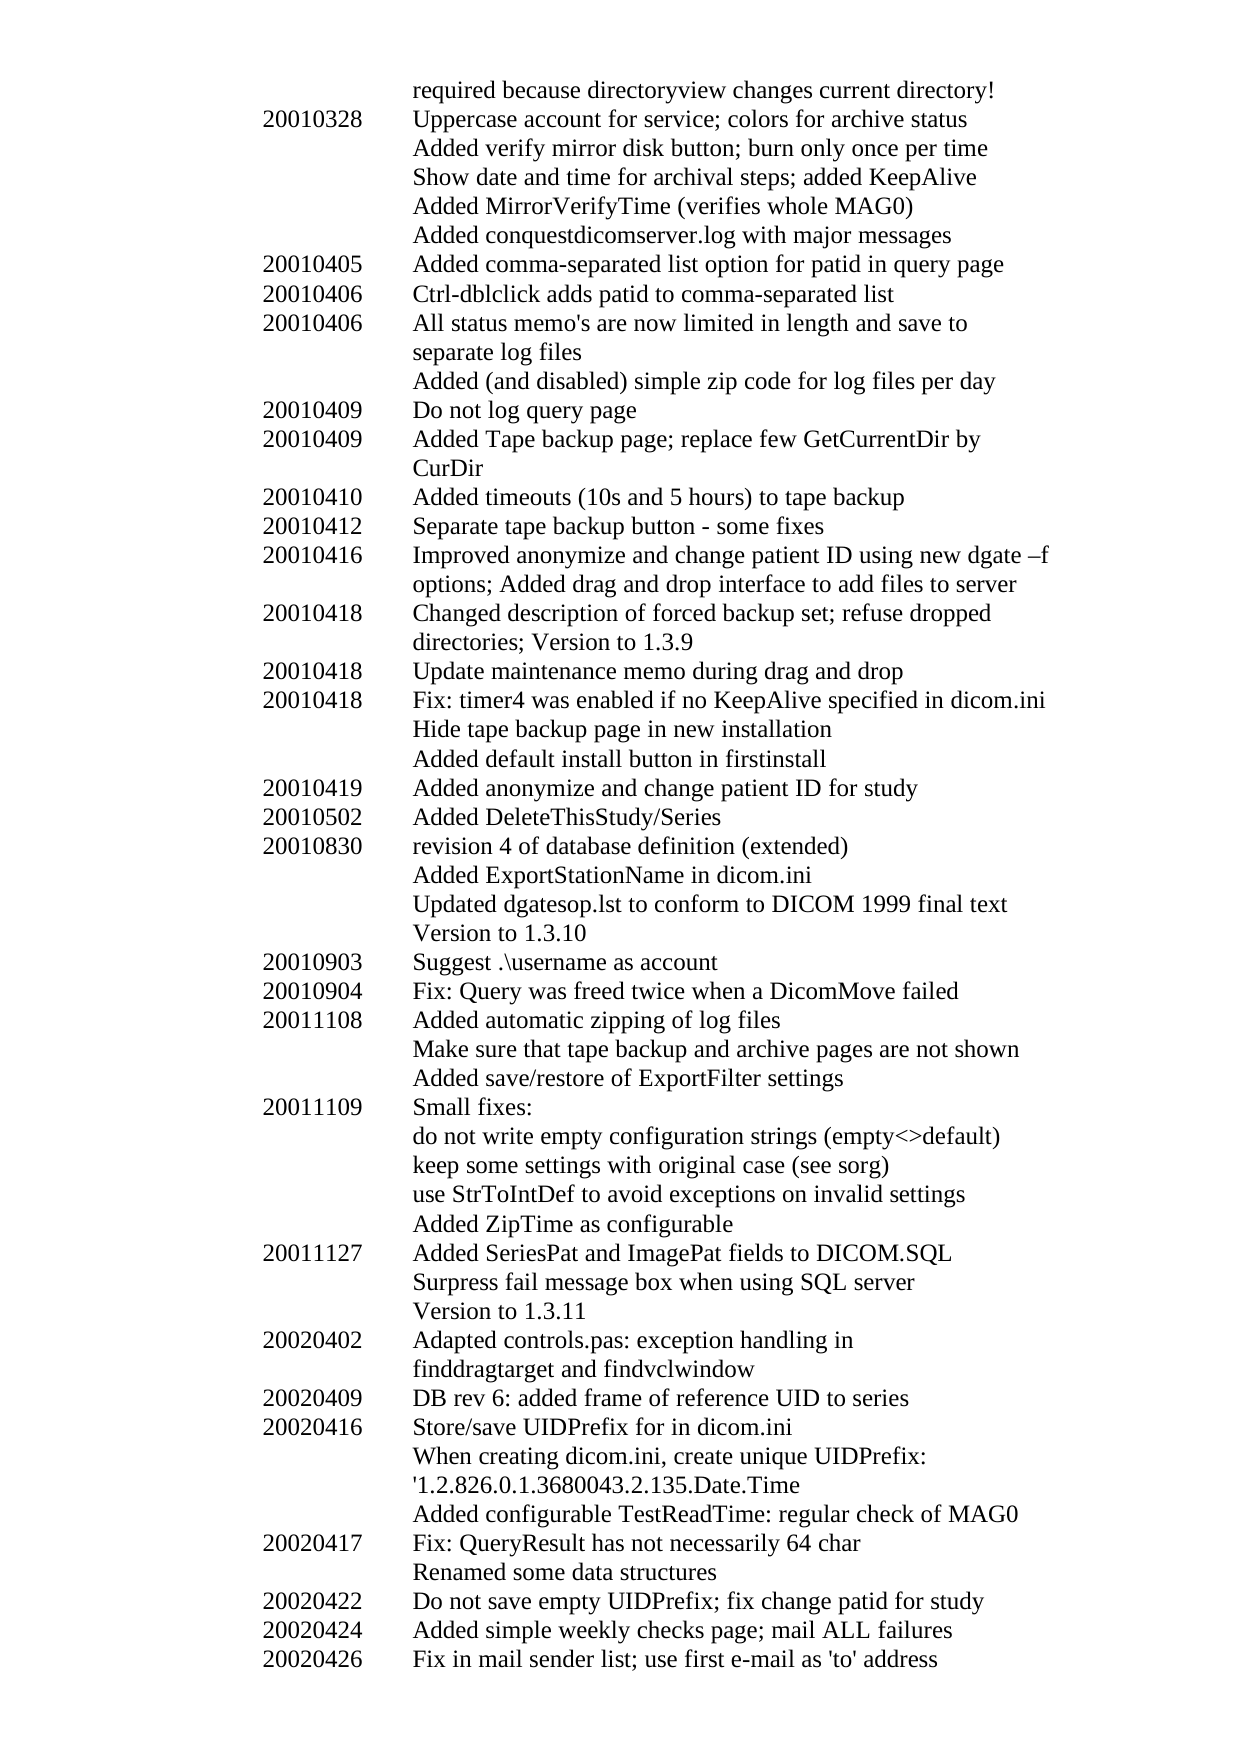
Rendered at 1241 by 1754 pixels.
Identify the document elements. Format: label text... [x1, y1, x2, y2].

text 20020424 Added simple weekly checks page; mail ALL failures [187, 1615, 1053, 1644]
text Added MirrorVerifyTime (verifies whole MAG0) [412, 191, 1053, 220]
text 20010418 Update maintenance memo during drag and drop [187, 656, 1053, 685]
text 20010830 revision 4 of database definition (extended) [187, 831, 1053, 860]
text 20011109 Small fixes: [187, 1092, 1053, 1121]
text Added ZipTime as configurable [337, 1208, 1053, 1237]
text 20010406 All status memo's are now limited in length and save to [187, 307, 1053, 337]
text Updated dgatesop.lst to conform to DICOM 1999 final text [337, 889, 1053, 918]
text 20010405 Added comma-separated list option for patid in query page [187, 249, 1053, 278]
text 20010502 Added DeleteThisStudy/Series [187, 802, 1053, 831]
text 20020417 Fix: QueryResult has not necessarily 64 char [187, 1528, 1053, 1557]
text When creating dicom.ini, create unique UIDPrefix: [337, 1441, 1053, 1470]
text 20010418 Changed description of forced backup set; refuse dropped [187, 598, 1053, 627]
text Added conquestdicomserver.log with major messages [337, 220, 1053, 249]
text Added (and disabled) simple zip code for log files per day [337, 366, 1053, 395]
text 20010418 Fix: timer4 was enabled if no KeepAlive specified in dicom.ini [187, 685, 1053, 714]
text separate log files [337, 337, 1053, 366]
text do not write empty configuration strings (empty<>default) [337, 1121, 1053, 1150]
text 20010412 Separate tape backup button - some fixes [187, 511, 1053, 540]
text Added save/restore of ExportFilter settings [337, 1063, 1053, 1092]
text Hide tape backup page in new installation [337, 714, 1053, 743]
text use StrToIntDef to avoid exceptions on invalid settings [337, 1179, 1053, 1208]
text Version to 1.3.10 [337, 918, 1053, 947]
text Version to 1.3.11 [337, 1296, 1053, 1325]
text Make sure that tape backup and archive pages are not shown [337, 1034, 1053, 1063]
text directories; Version to 1.3.9 [337, 627, 1053, 656]
text 20010406 Ctrl-dblclick adds patid to comma-separated list [187, 278, 1053, 307]
text 20011108 Added automatic zipping of log files [187, 1005, 1053, 1034]
text 20020422 Do not save empty UIDPrefix; fix change patid for study [187, 1586, 1053, 1615]
text 20010409 Added Tape backup page; replace few GetCurrentDir by [187, 424, 1053, 453]
text 20020409 DB rev 6: added frame of reference UID to series [187, 1383, 1053, 1412]
text 20010416 Improved anonymize and change patient ID using new dgate –f [187, 540, 1053, 569]
text 20010409 Do not log query page [187, 395, 1053, 424]
text 20010903 Suggest .\username as account [187, 947, 1053, 976]
text 20010419 Added anonymize and change patient ID for study [187, 772, 1053, 802]
text keep some settings with original case (see sorg) [337, 1150, 1053, 1179]
text Surpress fail message box when using SQL server [337, 1267, 1053, 1296]
text required because directoryview changes current directory! [337, 75, 1053, 104]
text 20020402 Adapted controls.pas: exception handling in [262, 1325, 1053, 1354]
text finddragtarget and findvclwindow [337, 1354, 1053, 1383]
text 20020416 Store/save UIDPrefix for in dicom.ini [187, 1412, 1053, 1441]
text '1.2.826.0.1.3680043.2.135.Date.Time [337, 1470, 1053, 1499]
text Renamed some data structures [337, 1557, 1053, 1586]
text Added default install button in firstinstall [337, 743, 1053, 772]
text 20020426 Fix in mail sender list; use first e-mail as 'to' address [187, 1644, 1053, 1673]
text Added verify mirror disk button; burn only once per time [337, 133, 1053, 162]
text 20010328 Uppercase account for service; colors for archive status [187, 104, 1053, 133]
text 20011127 Added SeriesPat and ImagePat fields to DICOM.SQL [187, 1237, 1053, 1267]
text Added configurable TestReadTime: regular check of MAG0 [337, 1499, 1053, 1528]
text CurDir [337, 453, 1053, 482]
text 20010410 Added timeouts (10s and 5 hours) to tape backup [187, 482, 1053, 511]
text Added ExportStationName in dicom.ini [337, 860, 1053, 889]
text 20010904 Fix: Query was freed twice when a DicomMove failed [187, 976, 1053, 1005]
text Show date and time for archival steps; added KeepAlive [337, 162, 1053, 191]
text options; Added drag and drop interface to add files to server [337, 569, 1053, 598]
